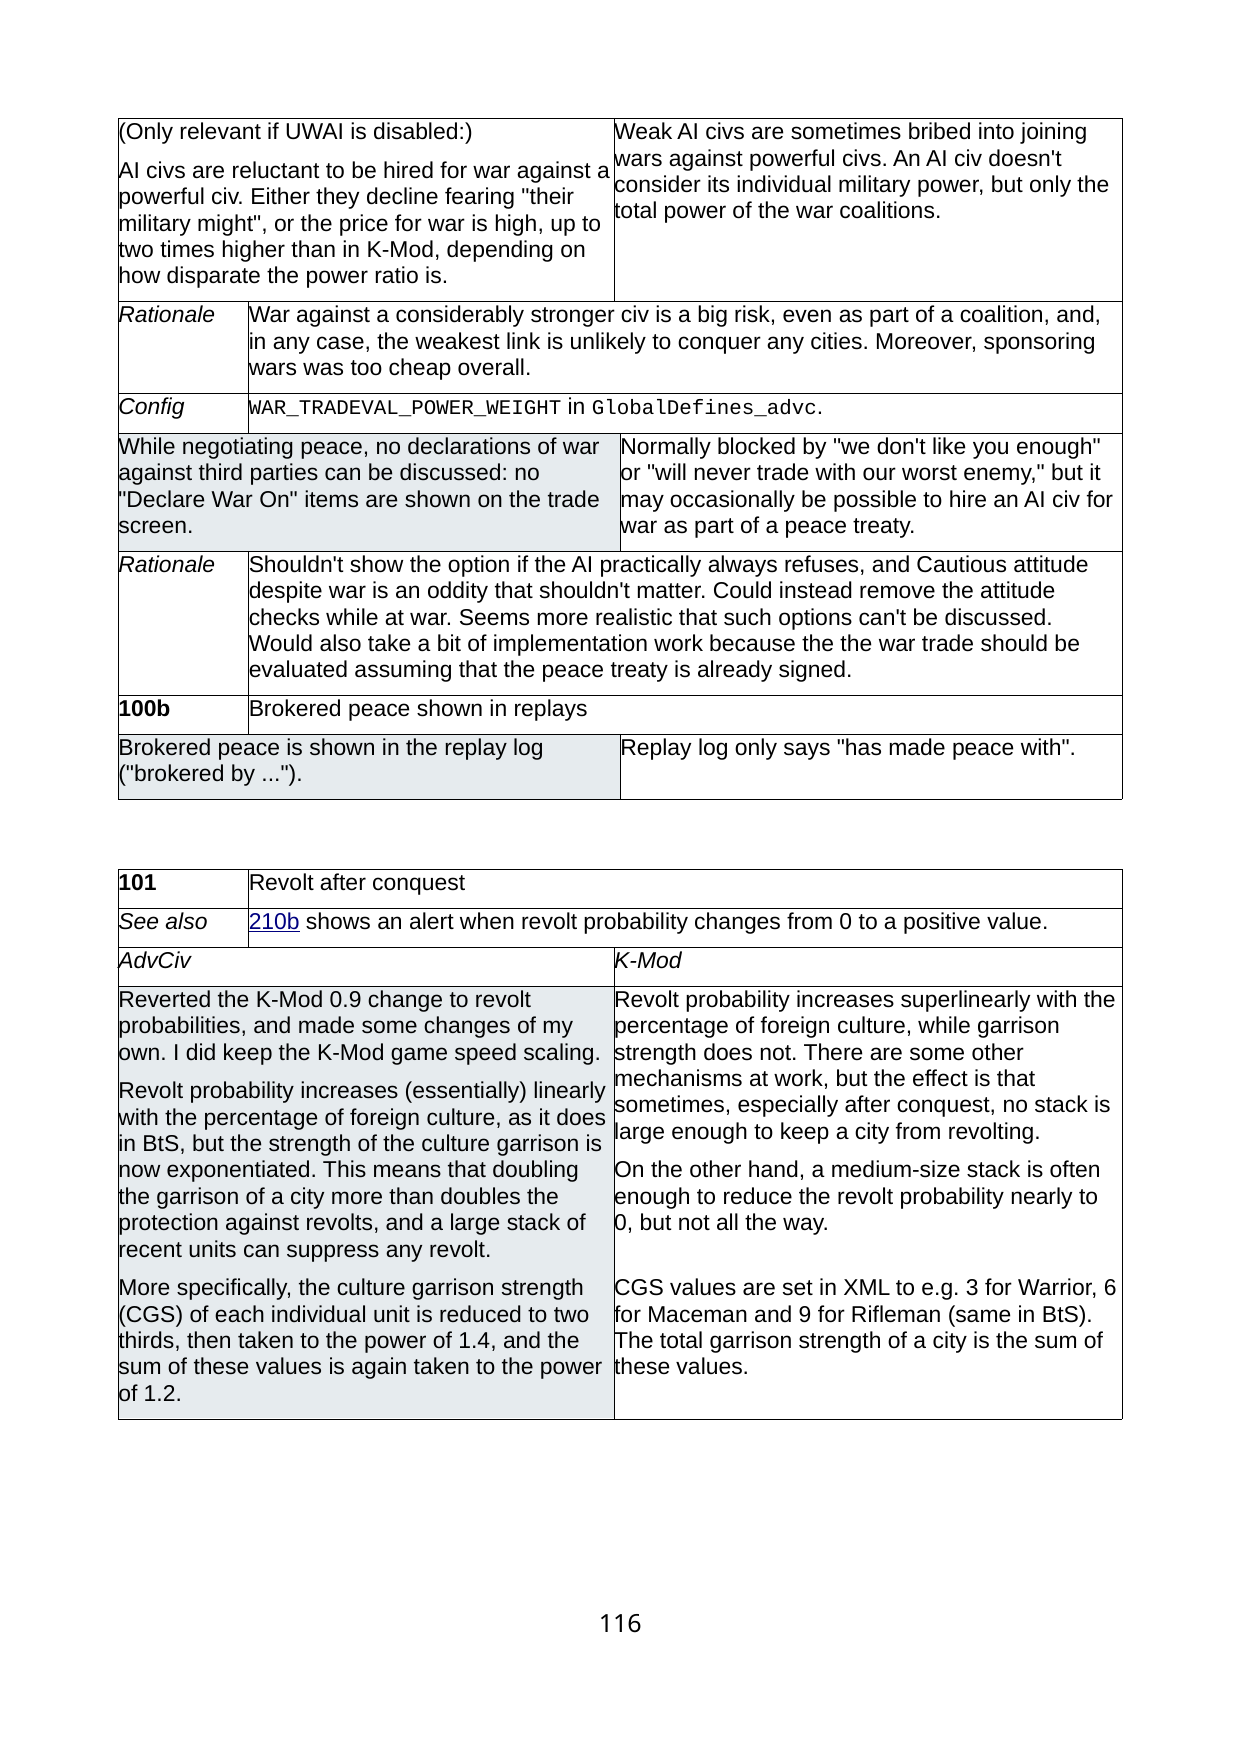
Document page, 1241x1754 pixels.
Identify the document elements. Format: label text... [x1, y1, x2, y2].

table_header Revolt after conquest [249, 870, 1122, 908]
table_cell Reverted the K-Mod 0.9 change to revolt probabilities, and made some changes of my own. I did keep the K-Mod game speed scaling. Revolt probability increases (essentially) linearly with the percentage of foreign culture, as it does in BtS, but the strength of the culture garrison is now exponentiated. This means that doubling the garrison of a city more than doubles the protection against revolts, and a large stack of recent units can suppress any revolt. More specifically, the culture garrison strength (CGS) of each individual unit is reduced to two thirds, then taken to the power of 1.4, and the sum of these values is again taken to the power of 1.2. [119, 987, 614, 1418]
table_cell Revolt probability increases superlinearly with the percentage of foreign culture, while garrison strength does not. There are some other mechanisms at work, but the effect is that sometimes, especially after conquest, no stack is large enough to keep a city from revolting. On the other hand, a medium-size stack is often enough to reduce the revolt probability nearly to 0, but not all the way. CGS values are set in XML to e.g. 3 for Warrior, 6 for Maceman and 9 for Rifleman (same in BtS). The total garrison strength of a city is the sum of these values. [615, 987, 1122, 1418]
table_cell Brokered peace is shown in the replay log ("brokered by ..."). [119, 735, 620, 799]
table_cell Replay log only says "has made peace with". [621, 735, 1122, 799]
table_header 101 [119, 870, 248, 908]
table_cell Rationale [119, 302, 248, 393]
table_cell WAR_TRADEVAL_POWER_WEIGHT in GlobalDefines_advc. [249, 394, 1122, 433]
table_cell Weak AI civs are sometimes bribed into joining wars against powerful civs. An AI civ doesn't consider its individual military power, but only the total power of the war coalitions. [615, 119, 1122, 301]
table_cell See also [119, 909, 248, 947]
table_cell Normally blocked by "we don't like you enough" or "will never trade with our worst enemy," but it may occasionally be possible to hire an AI civ for war as part of a peace treaty. [621, 434, 1122, 551]
table_cell While negotiating peace, no declarations of war against third parties can be discussed: no "Declare War On" items are shown on the trade screen. [119, 434, 620, 551]
table_cell 100b [119, 696, 248, 734]
table_cell War against a considerably stronger civ is a big risk, even as part of a coalition, and, in any case, the weakest link is unlikely to conquer any cities. Moreover, sponsoring wars was too cheap overall. [249, 302, 1122, 393]
table_cell Config [119, 394, 248, 433]
table_cell Brokered peace shown in replays [249, 696, 1122, 734]
table_cell AdvCiv [119, 948, 614, 986]
table_cell (Only relevant if UWAI is disabled:) AI civs are reluctant to be hired for war against a powerful civ. Either they decline fearing "their military might", or the price for war is high, up to two times higher than in K-Mod, depending on how disparate the power ratio is. [119, 119, 614, 301]
table_cell K-Mod [615, 948, 1122, 986]
table_cell 210b shows an alert when revolt probability changes from 0 to a positive value. [249, 909, 1122, 947]
table_cell Shouldn't show the option if the AI practically always refuses, and Cautious attitude despite war is an oddity that shouldn't matter. Could instead remove the attitude checks while at war. Seems more realistic that such options can't be discussed. Would also take a bit of implementation work because the the war trade should be evaluated assuming that the peace treaty is already signed. [249, 552, 1122, 695]
table_cell Rationale [119, 552, 248, 695]
